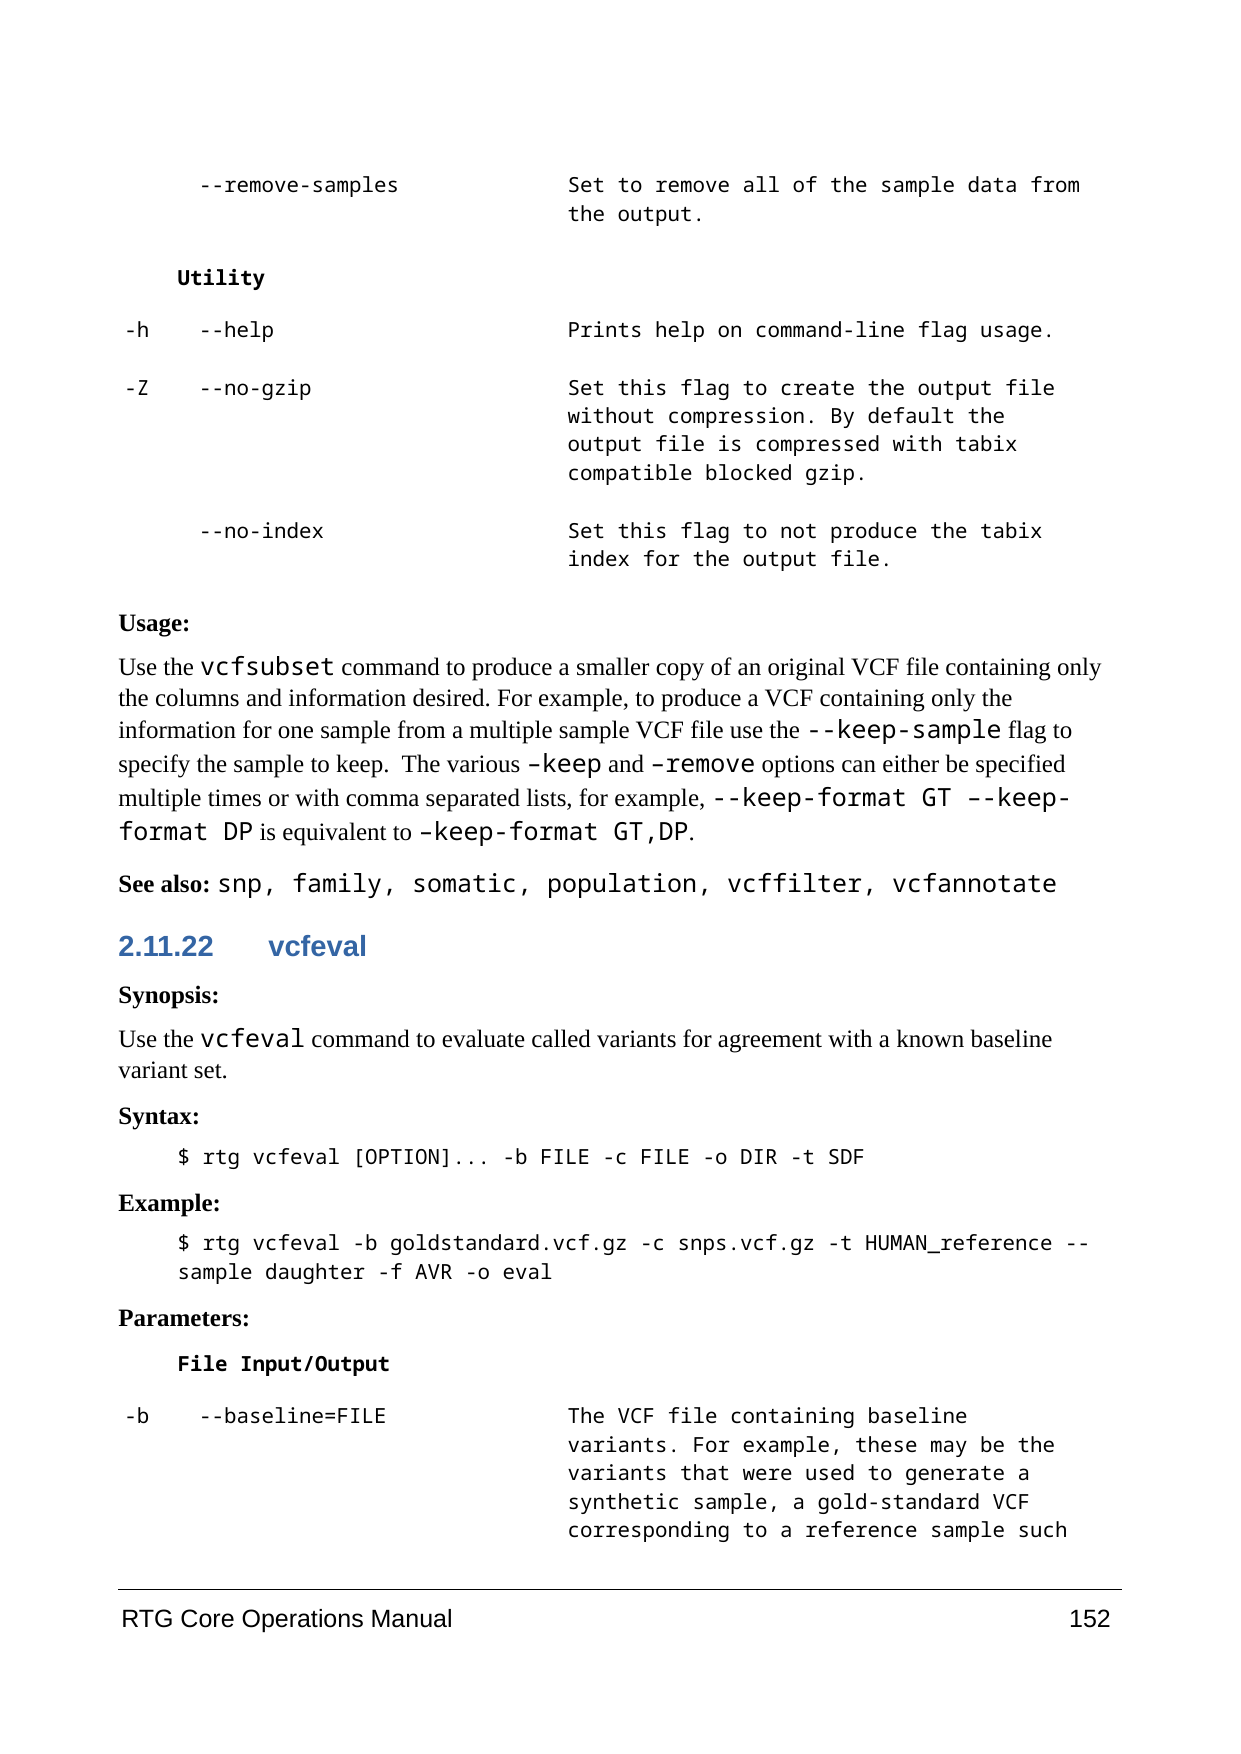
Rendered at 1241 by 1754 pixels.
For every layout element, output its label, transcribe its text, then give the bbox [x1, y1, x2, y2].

subtitle Parameters: [118, 1303, 1122, 1332]
subtitle Syntax: [118, 1101, 1122, 1130]
table_header -b [118, 1390, 193, 1544]
subtitle Synopsis: [118, 980, 1122, 1009]
text See also: snp, family, somatic, population, vcffilter, vcfannotate [118, 865, 1122, 899]
text $ rtg vcfeval [OPTION]... -b FILE -c FILE -o DIR -t SDF [177, 1142, 1122, 1170]
text Use the vcfsubset command to produce a smaller copy of an original VCF file containing only the columns and information desired. For example, to produce a VCF containing only the information for one sample from a multiple sample VCF file use the --keep-sample flag to specify the sample to keep. The various –keep and –remove options can either be specified multiple times or with comma separated lists, for example, --keep-format GT –-keep-format DP is equivalent to –keep-format GT,DP. [118, 649, 1122, 848]
table_header --help [193, 303, 561, 361]
text $ rtg vcfeval -b goldstandard.vcf.gz -c snps.vcf.gz -t HUMAN_reference --sample daughter -f AVR -o eval [177, 1228, 1122, 1285]
table_cell [118, 504, 193, 590]
table_header --baseline=FILE [193, 1390, 561, 1544]
text Use the vcfeval command to evaluate called variants for agreement with a known baseline variant set. [118, 1021, 1122, 1083]
text Utility [177, 263, 1122, 291]
table_header The VCF file containing baseline variants. For example, these may be the variants that were used to generate a synthetic sample, a gold-standard VCF corresponding to a reference sample such [561, 1390, 1093, 1544]
text File Input/Output [177, 1349, 1122, 1378]
table_cell --no-gzip [193, 361, 561, 504]
table_cell --no-index [193, 504, 561, 590]
table_header Prints help on command-line flag usage. [561, 303, 1093, 361]
table_cell Set to remove all of the sample data from the output. [561, 159, 1093, 245]
table_cell -Z [118, 361, 193, 504]
table_cell Set this flag to create the output file without compression. By default the output file is compressed with tabix compatible blocked gzip. [561, 361, 1093, 504]
table_cell [118, 159, 193, 245]
subtitle vcfeval [118, 929, 1122, 962]
subtitle Usage: [118, 608, 1122, 637]
subtitle Example: [118, 1188, 1122, 1217]
table_cell --remove-samples [193, 159, 561, 245]
table_header -h [118, 303, 193, 361]
table_cell Set this flag to not produce the tabix index for the output file. [561, 504, 1093, 590]
